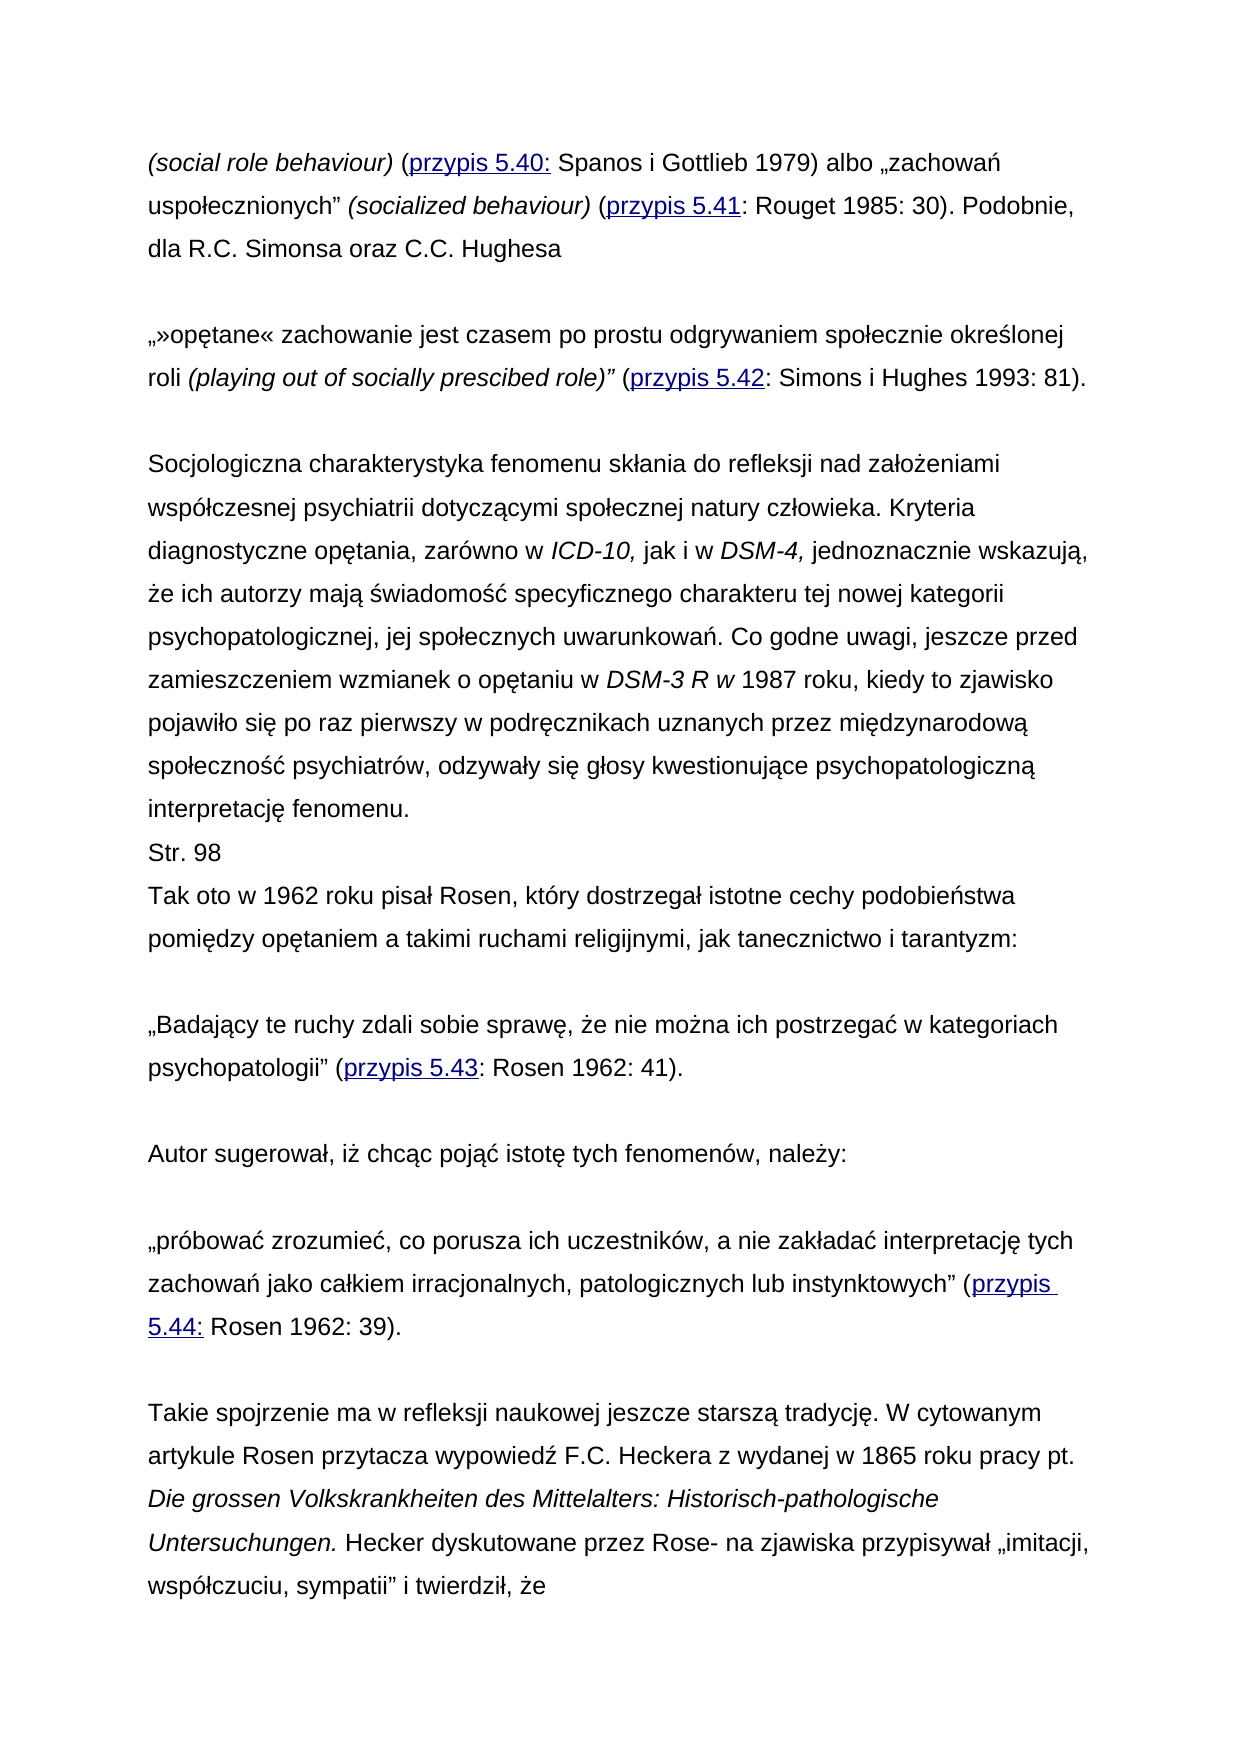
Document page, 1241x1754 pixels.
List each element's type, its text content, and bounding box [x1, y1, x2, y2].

text Str. 98 [148, 838, 1093, 866]
text „próbować zrozumieć, co porusza ich uczestników, a nie zakładać interpretację tych zachowań jako całkiem irracjonalnych, patologicznych lub instynktowych” (przypis 5.44: Rosen 1962: 39). [148, 1226, 1093, 1341]
text Takie spojrzenie ma w refleksji naukowej jeszcze starszą tradycję. W cytowanym artykule Rosen przytacza wypowiedź F.C. Heckera z wydanej w 1865 roku pracy pt. Die grossen Volkskrankheiten des Mittelalters: Historisch-pathologische Untersuchungen. Hecker dyskutowane przez Rose- na zjawiska przypisywał „imitacji, współczuciu, sympatii” i twierdził, że [148, 1398, 1093, 1599]
text „Badający te ruchy zdali sobie sprawę, że nie można ich postrzegać w kategoriach psychopatologii” (przypis 5.43: Rosen 1962: 41). [148, 1010, 1093, 1082]
text Autor sugerował, iż chcąc pojąć istotę tych fenomenów, należy: [148, 1139, 1093, 1168]
text (social role behaviour) (przypis 5.40: Spanos i Gottlieb 1979) albo „zachowań uspołecznionych” (socialized behaviour) (przypis 5.41: Rouget 1985: 30). Podobnie, dla R.C. Simonsa oraz C.C. Hughesa [148, 148, 1093, 263]
text Socjologiczna charakterystyka fenomenu skłania do refleksji nad założeniami współczesnej psychiatrii dotyczącymi społecznej natury człowieka. Kryteria diagnostyczne opętania, zarówno w ICD-10, jak i w DSM-4, jednoznacznie wskazują, że ich autorzy mają świadomość specyficznego charakteru tej nowej kategorii psychopatologicznej, jej społecznych uwarunkowań. Co godne uwagi, jeszcze przed zamieszczeniem wzmianek o opętaniu w DSM-3 R w 1987 roku, kiedy to zjawisko pojawiło się po raz pierwszy w podręcznikach uznanych przez międzynarodową społeczność psychiatrów, odzywały się głosy kwestionujące psychopatologiczną interpretację fenomenu. [148, 449, 1093, 823]
text „»opętane« zachowanie jest czasem po prostu odgrywaniem społecznie określonej roli (playing out of socially prescibed role)” (przypis 5.42: Simons i Hughes 1993: 81). [148, 320, 1093, 392]
text Tak oto w 1962 roku pisał Rosen, który dostrzegał istotne cechy podobieństwa pomiędzy opętaniem a takimi ruchami religijnymi, jak tanecznictwo i tarantyzm: [148, 881, 1093, 953]
